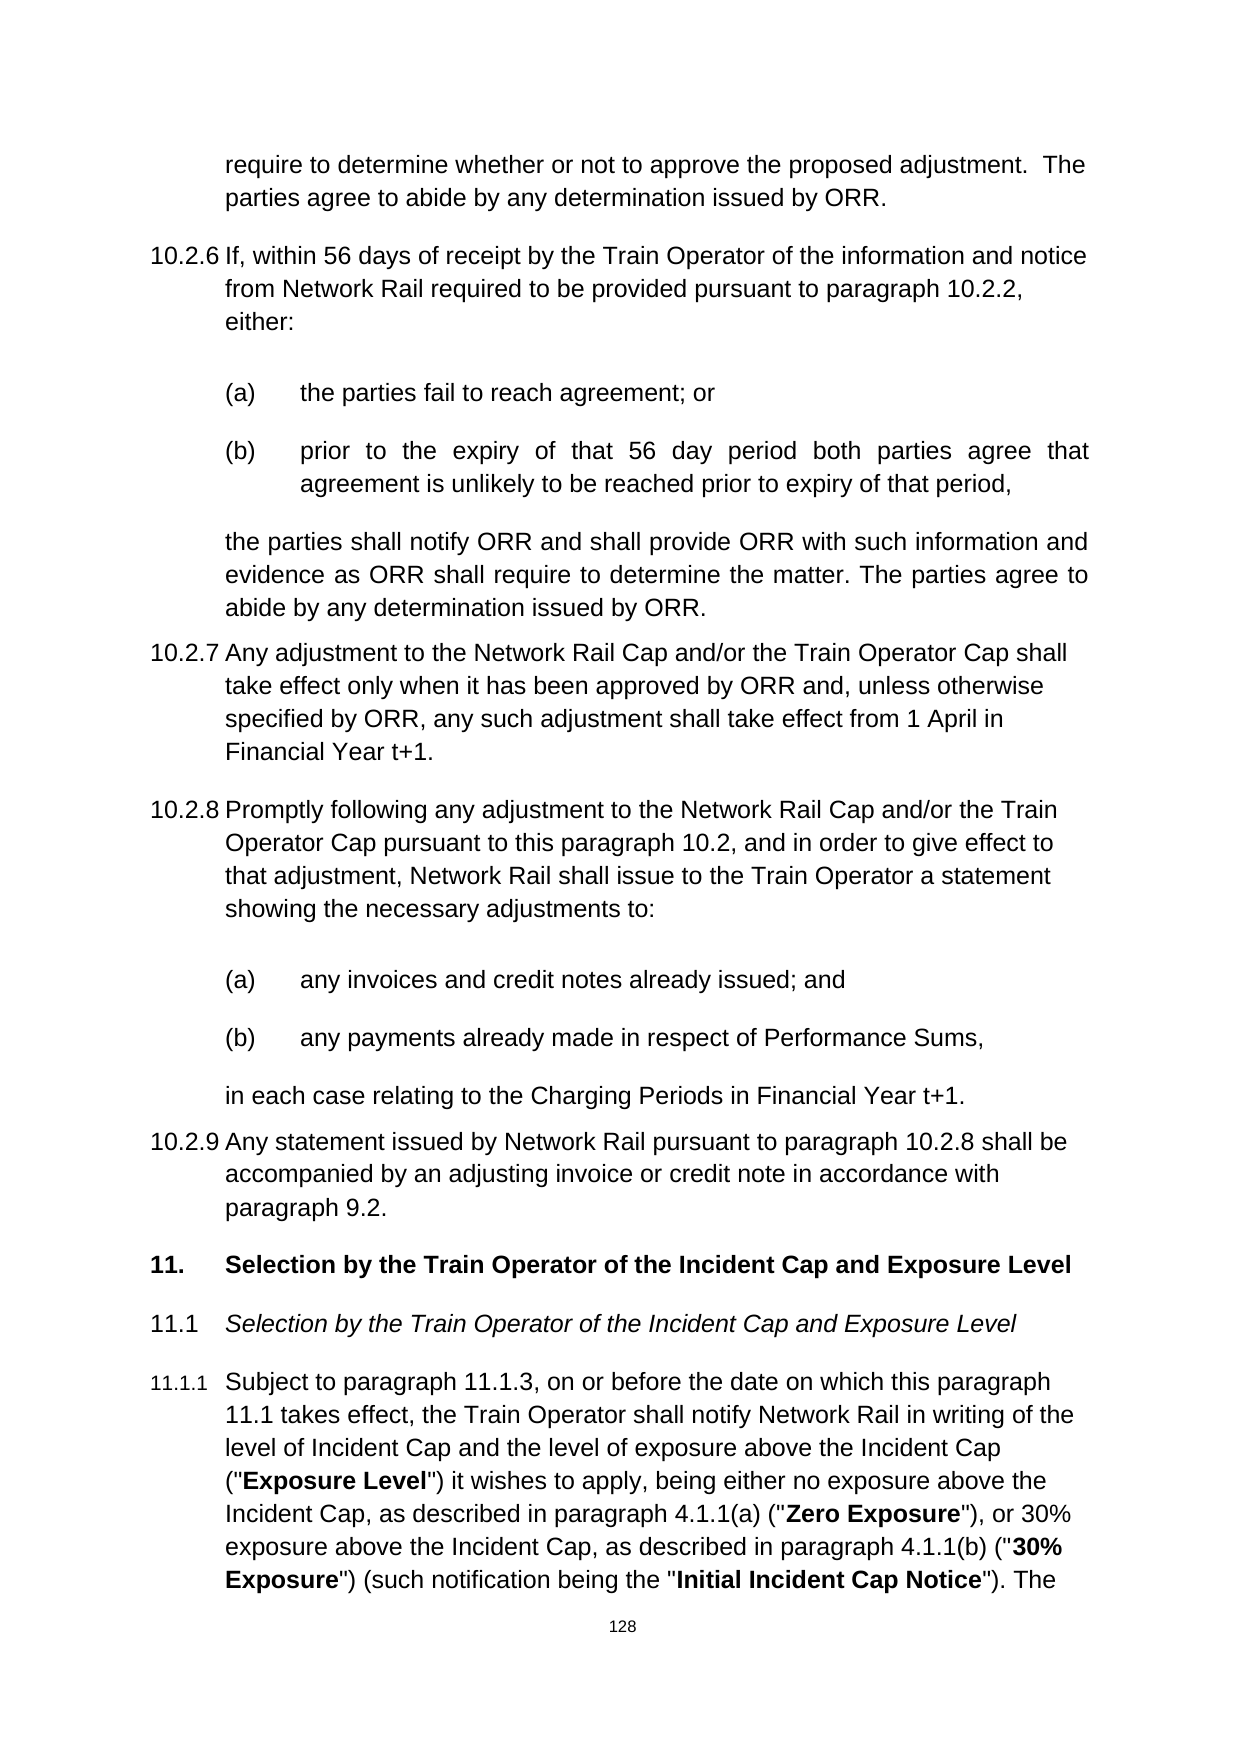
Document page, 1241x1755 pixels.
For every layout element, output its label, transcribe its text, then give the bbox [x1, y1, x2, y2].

list Promptly following any adjustment to the Network Rail Cap and/or the Train Operator Cap pursuant to this paragraph 10.2, and in order to give effect to that adjustment, Network Rail shall issue to the Train Operator a statement showing the necessary adjustments to: [150, 795, 1090, 923]
list Any adjustment to the Network Rail Cap and/or the Train Operator Cap shall take effect only when it has been approved by ORR and, unless otherwise specified by ORR, any such adjustment shall take effect from 1 April in Financial Year t+1. [150, 638, 1090, 766]
text the parties shall notify ORR and shall provide ORR with such information and evidence as ORR shall require to determine the matter. The parties agree to abide by any determination issued by ORR. [225, 527, 1090, 621]
text in each case relating to the Charging Periods in Financial Year t+1. [225, 1081, 1090, 1110]
text (a) the parties fail to reach agreement; or [225, 378, 1090, 406]
text (b) any payments already made in respect of Performance Sums, [225, 1023, 1090, 1052]
list Selection by the Train Operator of the Incident Cap and Exposure Level [150, 1308, 1090, 1337]
list Subject to paragraph 11.1.3, on or before the date on which this paragraph 11.1 takes effect, the Train Operator shall notify Network Rail in writing of the level of Incident Cap and the level of exposure above the Incident Cap ("Exposure Level") it wishes to apply, being either no exposure above the Incident Cap, as described in paragraph 4.1.1(a) ("Zero Exposure"), or 30% exposure above the Incident Cap, as described in paragraph 4.1.1(b) ("30% Exposure") (such notification being the "Initial Incident Cap Notice"). The [150, 1367, 1090, 1593]
text (b) prior to the expiry of that 56 day period both parties agree that agreement is unlikely to be reached prior to expiry of that period, [225, 436, 1090, 497]
list require to determine whether or not to approve the proposed adjustment. The parties agree to abide by any determination issued by ORR. [150, 150, 1090, 212]
list Selection by the Train Operator of the Incident Cap and Exposure Level [150, 1251, 1090, 1279]
list Any statement issued by Network Rail pursuant to paragraph 10.2.8 shall be accompanied by an adjusting invoice or credit note in accordance with paragraph 9.2. [150, 1126, 1090, 1221]
text (a) any invoices and credit notes already issued; and [225, 965, 1090, 994]
list If, within 56 days of receipt by the Train Operator of the information and notice from Network Rail required to be provided pursuant to paragraph 10.2.2, either: [150, 241, 1090, 336]
